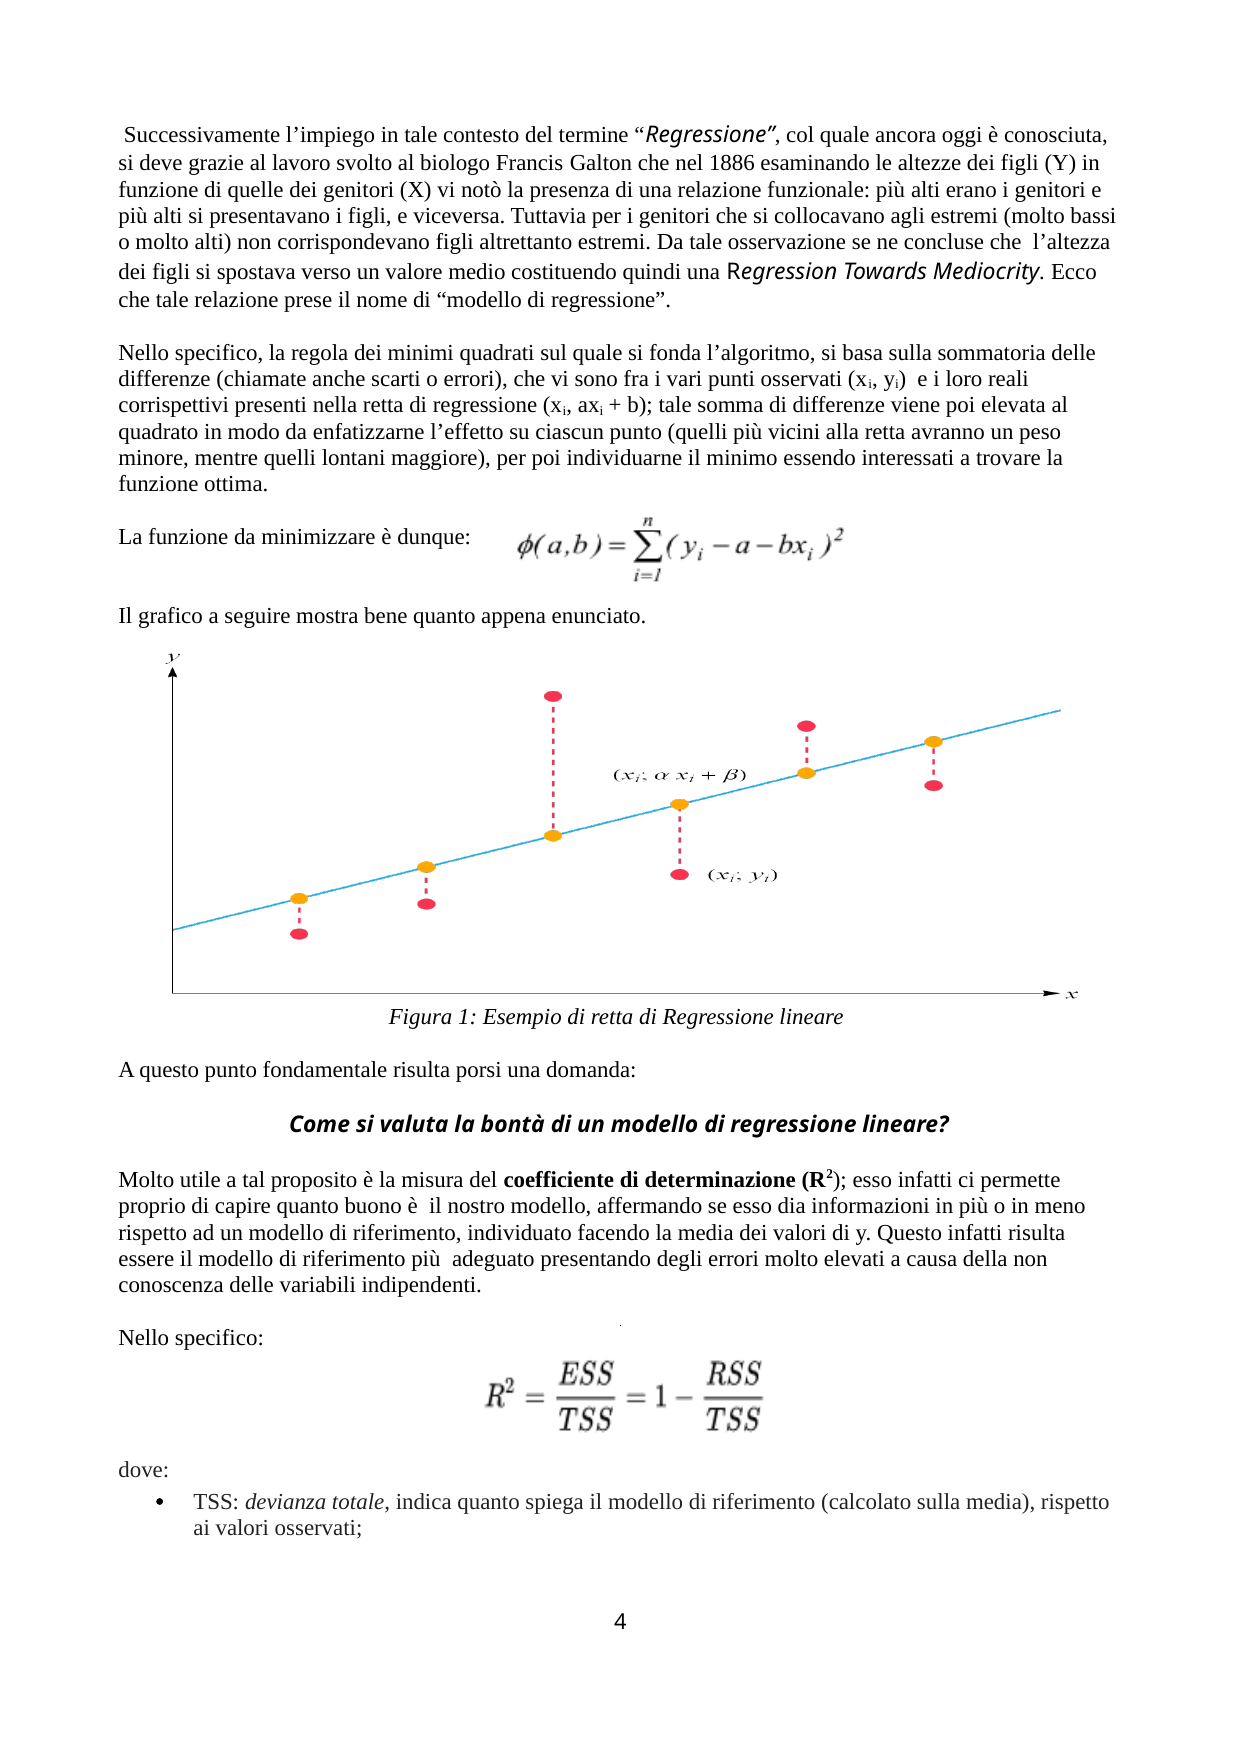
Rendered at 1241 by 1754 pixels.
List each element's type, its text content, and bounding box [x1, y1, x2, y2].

picture [472, 1347, 779, 1446]
text Il grafico a seguire mostra bene quanto appena enunciato. [118, 602, 1122, 629]
text Molto utile a tal proposito è la misura del coefficiente di determinazione (R2); esso infatti ci permette proprio di capire quanto buono è il nostro modello, affermando se esso dia informazioni in più o in meno rispetto ad un modello di riferimento, individuato facendo la media dei valori di y. Questo infatti risulta essere il modello di riferimento più adeguato presentando degli errori molto elevati a causa della non conoscenza delle variabili indipendenti. [118, 1166, 1122, 1298]
text A questo punto fondamentale risulta porsi una domanda: [118, 1056, 1122, 1082]
list TSS: devianza totale, indica quanto spiega il modello di riferimento (calcolato sulla media), rispetto ai valori osservati; [156, 1488, 1122, 1541]
picture [165, 646, 1078, 1003]
picture [510, 505, 852, 590]
text Figura 1: Esempio di retta di Regressione lineare [118, 629, 1122, 1029]
text Come si valuta la bontà di un modello di regressione lineare? [118, 1108, 1122, 1139]
text [852, 523, 1122, 549]
text La funzione da minimizzare è dunque: [118, 523, 510, 549]
text Nello specifico: [118, 1324, 1122, 1350]
text Nello specifico, la regola dei minimi quadrati sul quale si fonda l’algoritmo, si basa sulla sommatoria delle differenze (chiamate anche scarti o errori), che vi sono fra i vari punti osservati (xi, yi) e i loro reali corrispettivi presenti nella retta di regressione (xi, axi + b); tale somma di differenze viene poi elevata al quadrato in modo da enfatizzarne l’effetto su ciascun punto (quelli più vicini alla retta avranno un peso minore, mentre quelli lontani maggiore), per poi individuarne il minimo essendo interessati a trovare la funzione ottima. [118, 339, 1122, 497]
text dove: [118, 1456, 1122, 1482]
text Successivamente l’impiego in tale contesto del termine “Regressione”, col quale ancora oggi è conosciuta, si deve grazie al lavoro svolto al biologo Francis Galton che nel 1886 esaminando le altezze dei figli (Y) in funzione di quelle dei genitori (X) vi notò la presenza di una relazione funzionale: più alti erano i genitori e più alti si presentavano i figli, e viceversa. Tuttavia per i genitori che si collocavano agli estremi (molto bassi o molto alti) non corrispondevano figli altrettanto estremi. Da tale osservazione se ne concluse che l’altezza dei figli si spostava verso un valore medio costituendo quindi una Regression Towards Mediocrity. Ecco che tale relazione prese il nome di “modello di regressione”. [118, 118, 1122, 312]
